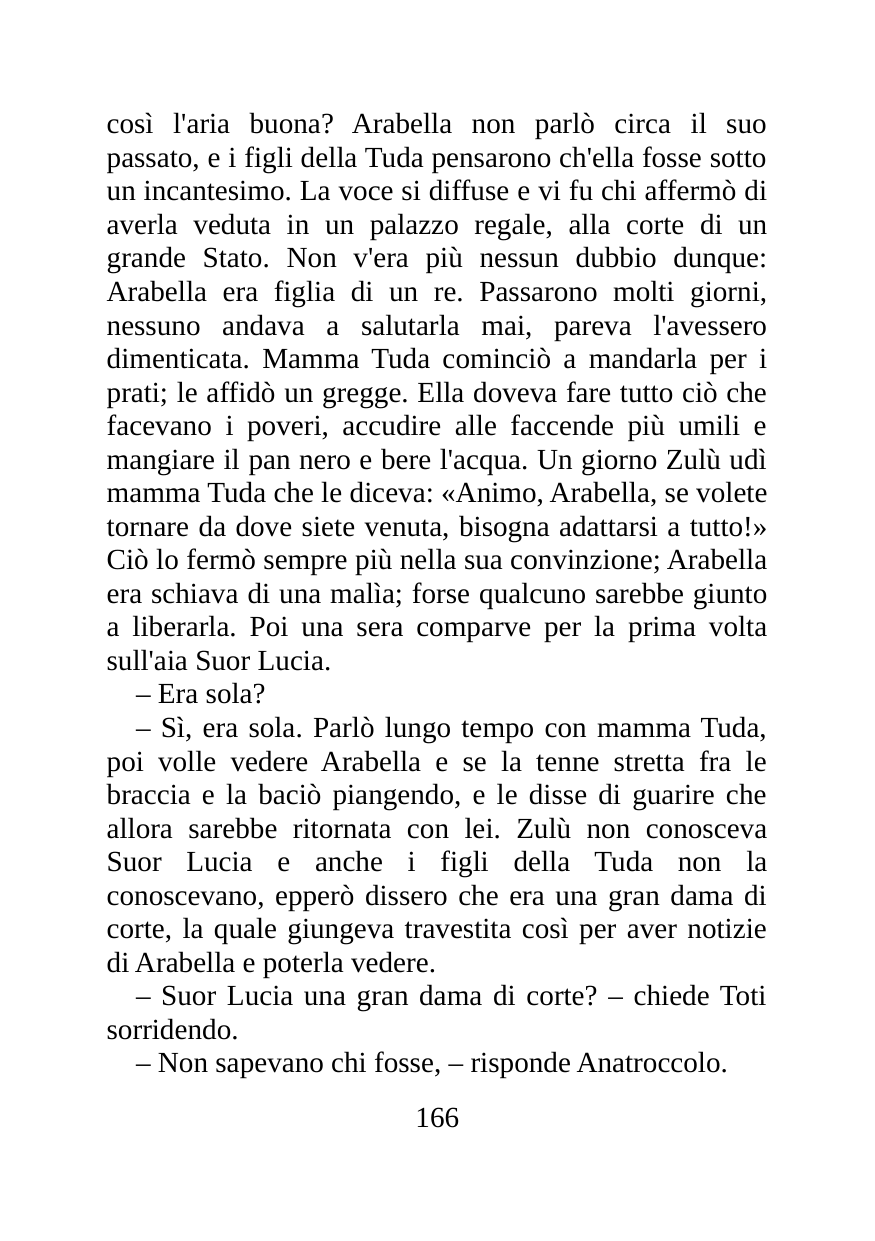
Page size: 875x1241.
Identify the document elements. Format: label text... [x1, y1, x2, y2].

text ‒ Sì, era sola. Parlò lungo tempo con mamma Tuda, poi volle vedere Arabella e se la tenne stretta fra le braccia e la baciò piangendo, e le disse di guarire che allora sarebbe ritornata con lei. Zulù non conosceva Suor Lucia e anche i figli della Tuda non la conoscevano, epperò dissero che era una gran dama di corte, la quale giungeva travestita così per aver notizie di Arabella e poterla vedere. [106, 710, 768, 978]
text ‒ Suor Lucia una gran dama di corte? ‒ chiede Toti sorridendo. [106, 978, 768, 1046]
text ‒ Era sola? [106, 677, 768, 710]
text ‒ Non sapevano chi fosse, ‒ risponde Anatroccolo. [106, 1046, 768, 1079]
text così l'aria buona? Arabella non parlò circa il suo passato, e i figli della Tuda pensarono ch'ella fosse sotto un incantesimo. La voce si diffuse e vi fu chi affermò di averla veduta in un palazzo regale, alla corte di un grande Stato. Non v'era più nessun dubbio dunque: Arabella era figlia di un re. Passarono molti giorni, nessuno andava a salutarla mai, pareva l'avessero dimenticata. Mamma Tuda cominciò a mandarla per i prati; le affidò un gregge. Ella doveva fare tutto ciò che facevano i poveri, accudire alle faccende più umili e mangiare il pan nero e bere l'acqua. Un giorno Zulù udì mamma Tuda che le diceva: «Animo, Arabella, se volete tornare da dove siete venuta, bisogna adattarsi a tutto!» Ciò lo fermò sempre più nella sua convinzione; Arabella era schiava di una malìa; forse qualcuno sarebbe giunto a liberarla. Poi una sera comparve per la prima volta sull'aia Suor Lucia. [106, 106, 768, 677]
